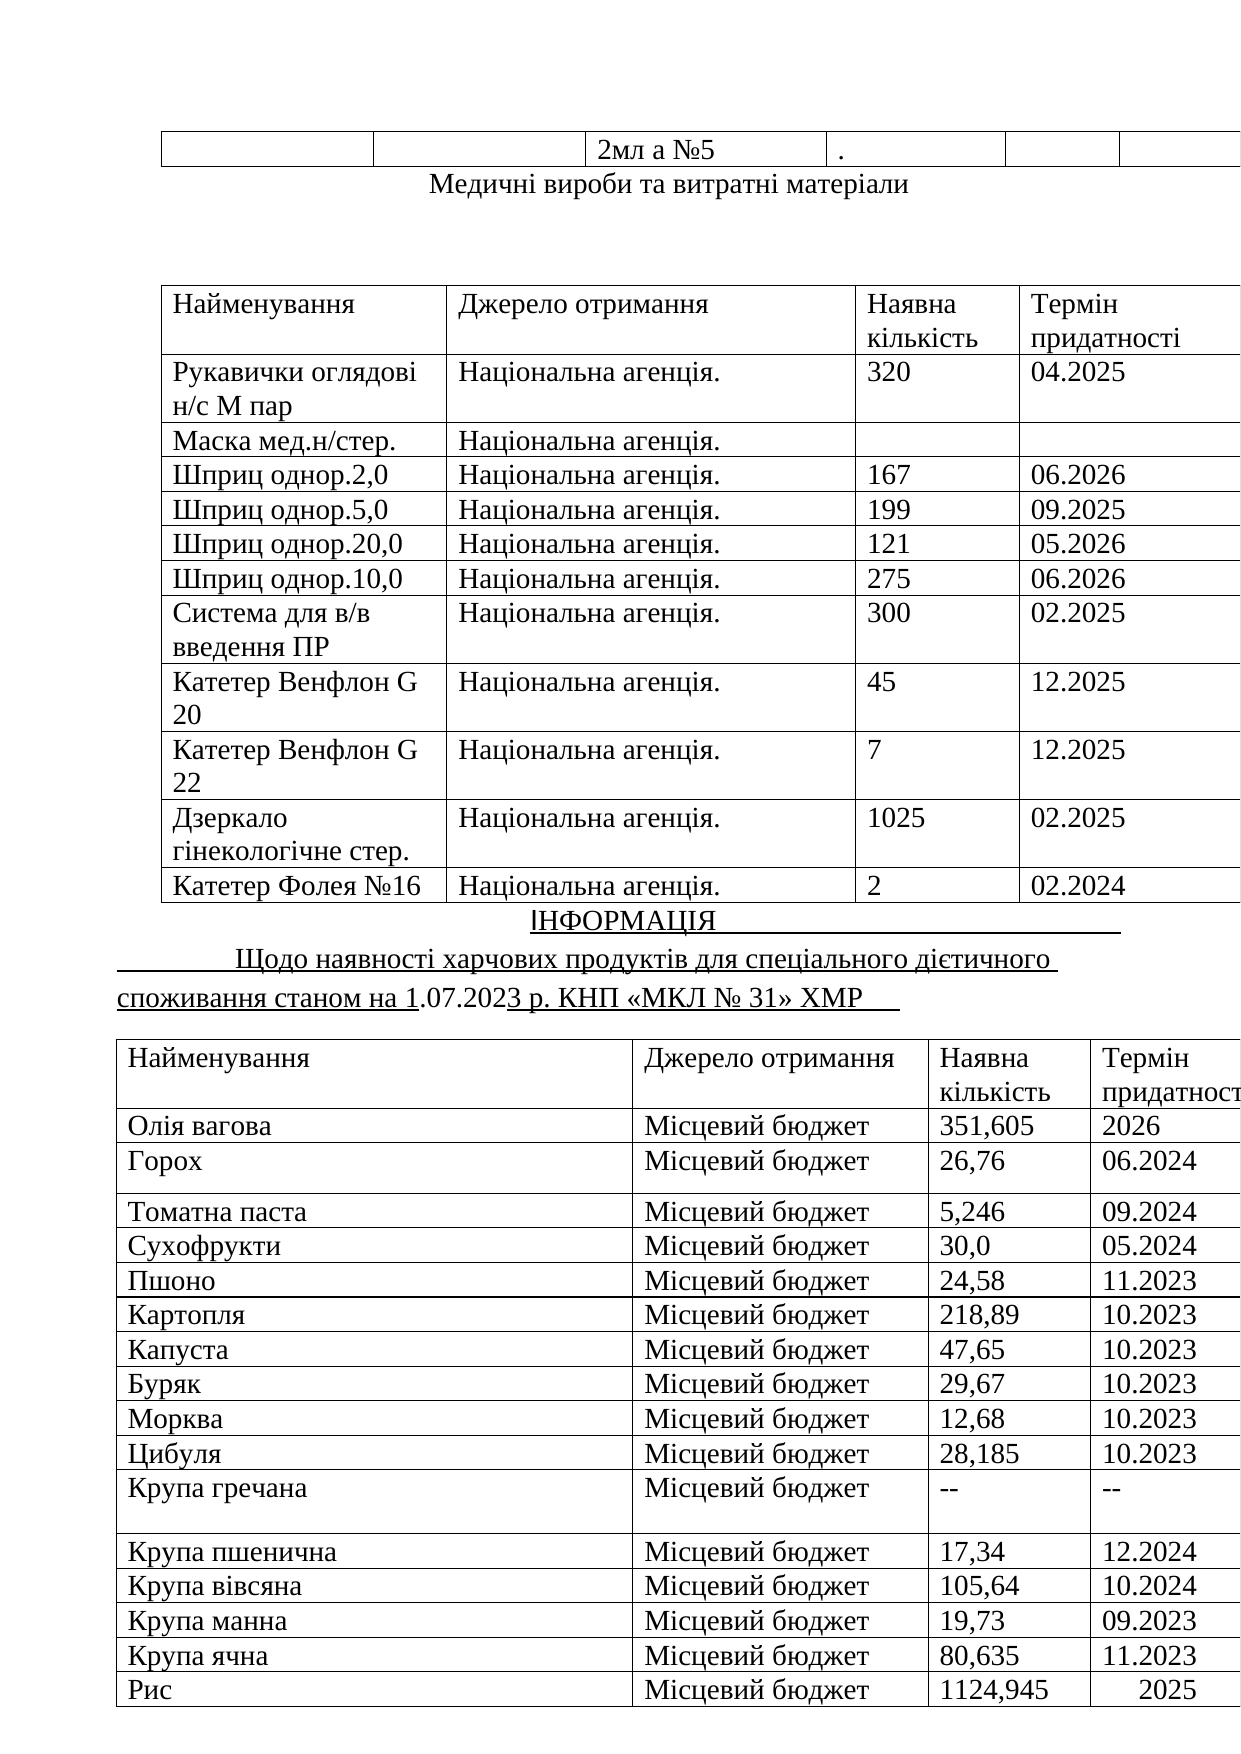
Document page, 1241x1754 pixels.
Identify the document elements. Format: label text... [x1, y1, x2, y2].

table_cell 29,67 [929, 1367, 1090, 1400]
table_cell 1025 [856, 800, 1019, 867]
table_cell Національна агенція. [447, 664, 855, 731]
table_cell 30,0 [929, 1228, 1090, 1262]
table_cell Дзеркало гінекологічне стер. [162, 800, 446, 867]
table_cell Місцевий бюджет [633, 1436, 928, 1469]
table_cell 5,246 [929, 1194, 1090, 1227]
table_cell Шприц однор.20,0 [162, 526, 446, 560]
table_cell Місцевий бюджет [633, 1109, 928, 1142]
table_cell Рис [117, 1672, 632, 1706]
table_cell Місцевий бюджет [633, 1263, 928, 1296]
table_cell Шприц однор.2,0 [162, 457, 446, 491]
table_cell . [827, 132, 1005, 166]
table_header Термін придатності [1091, 1040, 1240, 1107]
table_cell Місцевий бюджет [633, 1569, 928, 1602]
table_cell 05.2026 [1020, 526, 1240, 560]
table_cell 10.2023 [1091, 1298, 1240, 1331]
table_cell 17,34 [929, 1534, 1090, 1567]
table_cell 2025 [1091, 1672, 1240, 1706]
table_cell 06.2024 [1091, 1143, 1240, 1193]
table_header Термін придатності [1020, 286, 1240, 353]
table_cell Катетер Венфлон G 20 [162, 664, 446, 731]
table_cell Горох [117, 1143, 632, 1193]
table_cell Крупа пшенична [117, 1534, 632, 1567]
table_cell 28,185 [929, 1436, 1090, 1469]
table_cell Буряк [117, 1367, 632, 1400]
table_cell Місцевий бюджет [633, 1298, 928, 1331]
table_cell Національна агенція. [447, 596, 855, 663]
table_cell Місцевий бюджет [633, 1228, 928, 1262]
table_cell 02.2024 [1020, 868, 1240, 902]
table_cell 10.2023 [1091, 1436, 1240, 1469]
table_cell Національна агенція. [447, 457, 855, 491]
table_cell 351,605 [929, 1109, 1090, 1142]
table_cell [374, 132, 585, 166]
text Медичні вироби та витратні матеріали [161, 167, 1177, 200]
table_cell 10.2023 [1091, 1367, 1240, 1400]
table_cell 09.2023 [1091, 1603, 1240, 1637]
table_cell Національна агенція. [447, 526, 855, 560]
table_cell Національна агенція. [447, 732, 855, 799]
table_cell 300 [856, 596, 1019, 663]
table_cell 2 [856, 868, 1019, 902]
table_header Наявна кількість [929, 1040, 1090, 1107]
table_cell 10.2023 [1091, 1332, 1240, 1366]
table_cell [856, 423, 1019, 456]
table_cell 2026 [1091, 1109, 1240, 1142]
table_header Найменування [162, 286, 446, 353]
table_cell 11.2023 [1091, 1263, 1240, 1296]
table_cell Місцевий бюджет [633, 1534, 928, 1567]
table_cell Олія вагова [117, 1109, 632, 1142]
table_cell Катетер Венфлон G 22 [162, 732, 446, 799]
table_cell Крупа вівсяна [117, 1569, 632, 1602]
table_cell Шприц однор.5,0 [162, 492, 446, 525]
table_cell Місцевий бюджет [633, 1401, 928, 1435]
table_cell Капуста [117, 1332, 632, 1366]
table_cell 02.2025 [1020, 596, 1240, 663]
table_cell 47,65 [929, 1332, 1090, 1366]
table_cell Національна агенція. [447, 423, 855, 456]
table_cell [162, 132, 373, 166]
table_cell Катетер Фолея №16 [162, 868, 446, 902]
table_cell 80,635 [929, 1638, 1090, 1671]
table_cell 12.2025 [1020, 732, 1240, 799]
table_cell 320 [856, 355, 1019, 422]
table_cell 11.2023 [1091, 1638, 1240, 1671]
table_cell Місцевий бюджет [633, 1194, 928, 1227]
table_cell 19,73 [929, 1603, 1090, 1637]
table_cell -- [929, 1470, 1090, 1533]
table_cell Сухофрукти [117, 1228, 632, 1262]
table_cell Цибуля [117, 1436, 632, 1469]
table_cell 12,68 [929, 1401, 1090, 1435]
table_cell 26,76 [929, 1143, 1090, 1193]
table_cell 02.2025 [1020, 800, 1240, 867]
table_cell [1120, 132, 1240, 166]
table_cell 06.2026 [1020, 457, 1240, 491]
table_cell Томатна паста [117, 1194, 632, 1227]
table_header Наявна кількість [856, 286, 1019, 353]
table_cell Місцевий бюджет [633, 1638, 928, 1671]
table_cell Національна агенція. [447, 492, 855, 525]
table_cell 06.2026 [1020, 561, 1240, 594]
table_cell 167 [856, 457, 1019, 491]
table_cell 09.2024 [1091, 1194, 1240, 1227]
table_cell Місцевий бюджет [633, 1603, 928, 1637]
table_cell Морква [117, 1401, 632, 1435]
table_cell -- [1091, 1470, 1240, 1533]
table_header Джерело отримання [447, 286, 855, 353]
table_cell 1124,945 [929, 1672, 1090, 1706]
table_header Джерело отримання [633, 1040, 928, 1107]
table_cell Національна агенція. [447, 561, 855, 594]
table_cell Національна агенція. [447, 800, 855, 867]
table_cell Місцевий бюджет [633, 1143, 928, 1193]
table_cell 45 [856, 664, 1019, 731]
table_cell Крупа манна [117, 1603, 632, 1637]
table_cell 12.2025 [1020, 664, 1240, 731]
text ІНФОРМАЦІЯ Щодо наявності харчових продуктів для спеціального дієтичного споживання станом на 1.07.2023 р. КНП «МКЛ № 31» ХМР [117, 903, 1177, 1013]
table_cell 275 [856, 561, 1019, 594]
table_cell 10.2024 [1091, 1569, 1240, 1602]
table_cell Шприц однор.10,0 [162, 561, 446, 594]
table_cell 24,58 [929, 1263, 1090, 1296]
table_cell 09.2025 [1020, 492, 1240, 525]
table_cell 199 [856, 492, 1019, 525]
table_cell 05.2024 [1091, 1228, 1240, 1262]
table_cell Національна агенція. [447, 868, 855, 902]
table_cell 121 [856, 526, 1019, 560]
table_header Найменування [117, 1040, 632, 1107]
table_cell Пшоно [117, 1263, 632, 1296]
table_cell Система для в/в введення ПР [162, 596, 446, 663]
table_cell 12.2024 [1091, 1534, 1240, 1567]
table_cell Місцевий бюджет [633, 1470, 928, 1533]
table_cell [1020, 423, 1240, 456]
table_cell Місцевий бюджет [633, 1672, 928, 1706]
table_cell 04.2025 [1020, 355, 1240, 422]
table_cell Національна агенція. [447, 355, 855, 422]
table_cell Крупа ячна [117, 1638, 632, 1671]
table_cell Рукавички оглядові н/с М пар [162, 355, 446, 422]
table_cell Місцевий бюджет [633, 1367, 928, 1400]
table_cell Крупа гречана [117, 1470, 632, 1533]
table_cell 2мл а №5 [586, 132, 826, 166]
table_cell [1006, 132, 1119, 166]
table_cell 10.2023 [1091, 1401, 1240, 1435]
table_cell 218,89 [929, 1298, 1090, 1331]
table_cell Картопля [117, 1298, 632, 1331]
table_cell Місцевий бюджет [633, 1332, 928, 1366]
table_cell Маска мед.н/стер. [162, 423, 446, 456]
table_cell 105,64 [929, 1569, 1090, 1602]
table_cell 7 [856, 732, 1019, 799]
